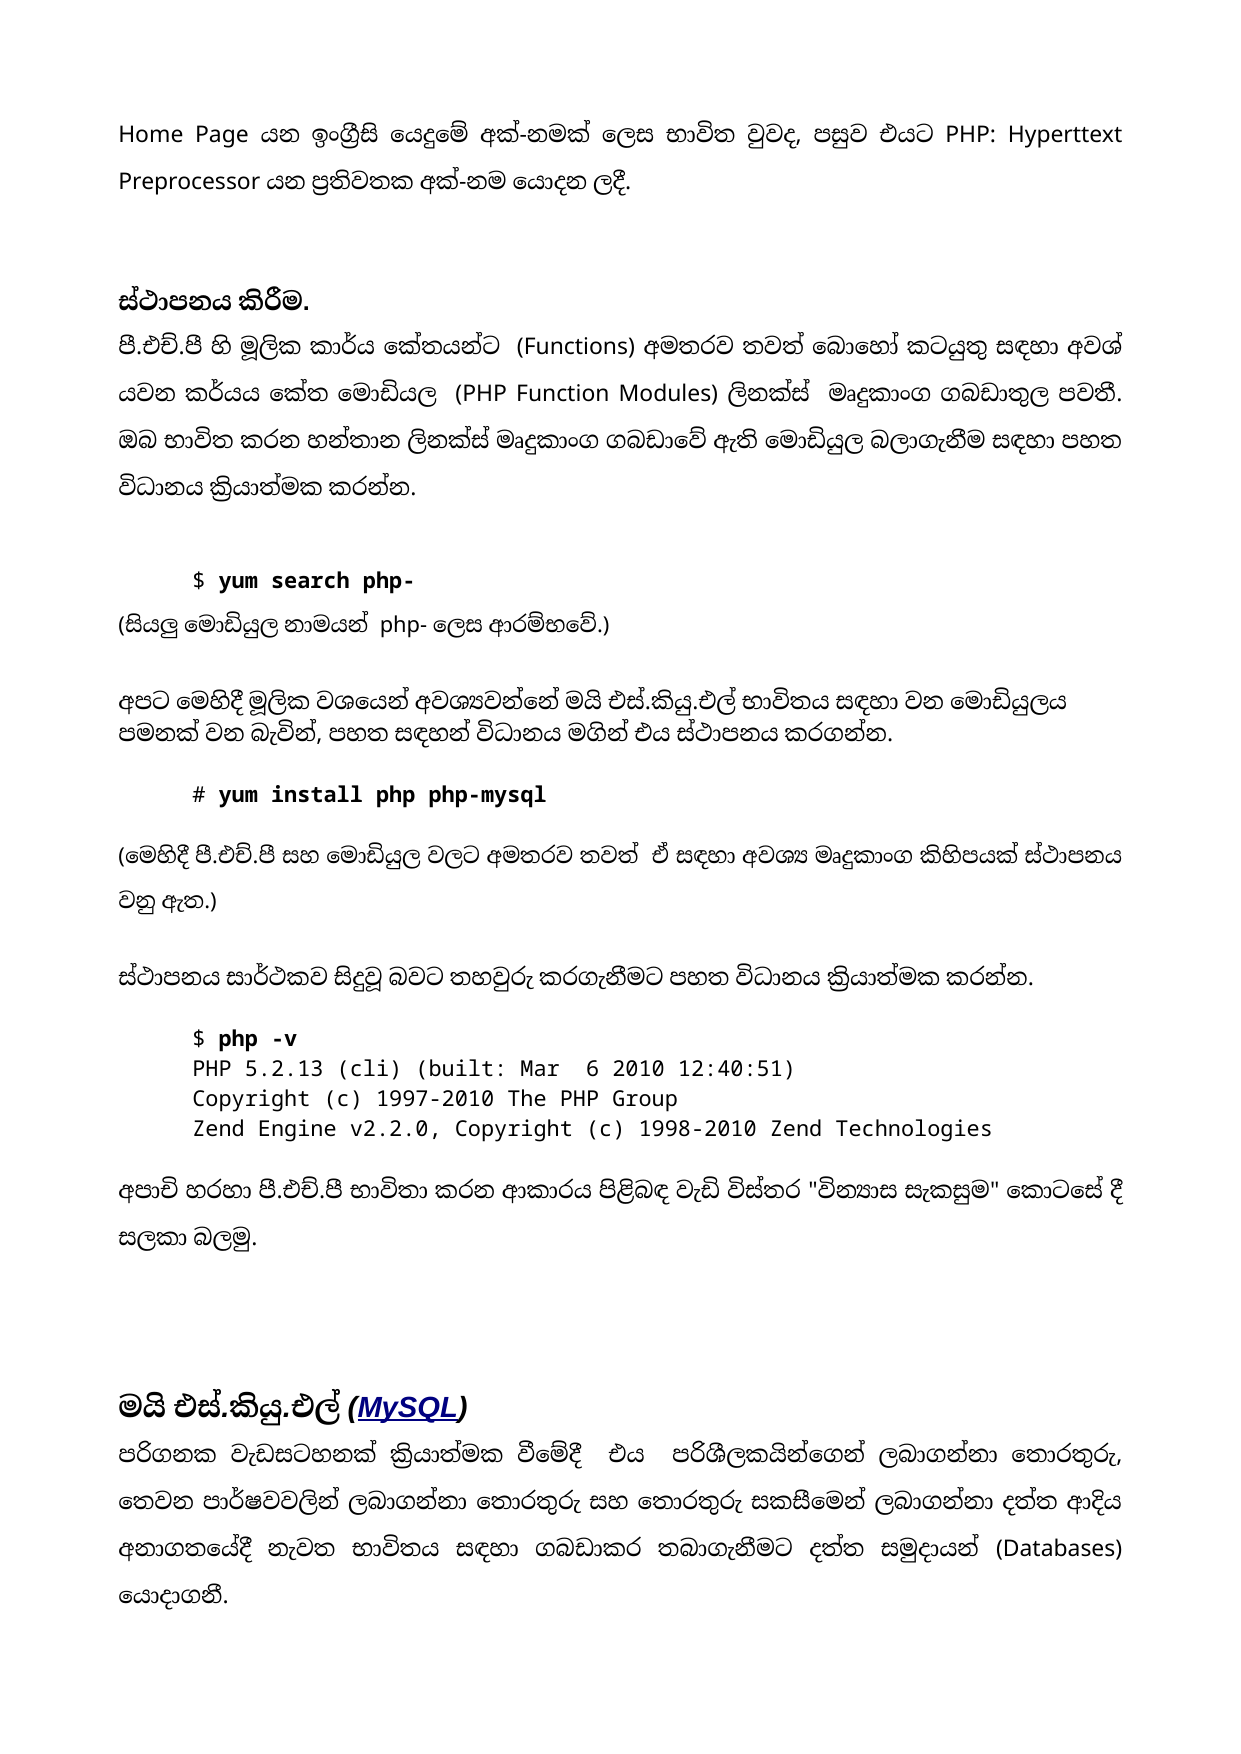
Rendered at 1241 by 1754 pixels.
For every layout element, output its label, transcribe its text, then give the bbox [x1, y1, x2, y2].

text අපාචි හරහා පී.එච්.පී භාවිතා කරන ආකාරය පිළිබඳ වැඩි විස්තර "වින්‍යාස සැකසුම" කොටසේ දී සලකා බලමු. [118, 1174, 1122, 1252]
text $ yum search php- [118, 565, 1122, 594]
text $ php -v [118, 1023, 1122, 1053]
text පී.එච්.පී හි මූලික කාර්ය කේතයන්ට (Functions) අමතරව තවත් බොහෝ කටයුතු සඳහා අවශ්‍යවන කර්යය කේත මොඩියල (PHP Function Modules) ලිනක්ස් මෘදුකාංග ගබඩාතුල පවතී. ඔබ භාවිත කරන හන්තාන ලිනක්ස් මෘදුකාංග ගබඩාවේ ඇති මොඩියුල බලාගැනීම සඳහා පහත විධානය ක්‍රියාත්මක කරන්න. [118, 330, 1122, 502]
text Zend Engine v2.2.0, Copyright (c) 1998-2010 Zend Technologies [118, 1113, 1122, 1142]
text PHP 5.2.13 (cli) (built: Mar 6 2010 12:40:51) [118, 1053, 1122, 1083]
text (මෙහිදී පී.එච්.පී සහ මොඩියුල වලට අමතරව තවත් ඒ සඳහා අවශ්‍ය මෘදුකාංග කිහිපයක් ස්ථාපනය වනු ඇත.) [118, 840, 1122, 914]
text Copyright (c) 1997-2010 The PHP Group [118, 1083, 1122, 1113]
text (සියලු මොඩියුල නාමයන් php- ලෙස ආරම්භවේ.) [118, 609, 1122, 639]
subtitle මයි එස්.කියු.එල් (MySQL) [118, 1386, 1122, 1426]
text අපට මෙහිදී මූලික වශයෙන් අවශ්‍යවන්නේ මයි එස්.කියු.එල් භාවිතය සඳහා වන මොඩියුලය පමනක් වන බැවින්, පහත සඳහන් විධානය මගින් එය ස්ථාපනය කරගන්න. [118, 685, 1122, 748]
text ස්ථාපනය සාර්ථකව සිදුවූ බවට තහවුරු කරගැනීමට පහත විධානය ක්‍රියාත්මක කරන්න. [118, 961, 1122, 992]
text පරිගනක වැඩසටහනක් ක්‍රියාත්මක වීමේදී එය පරිශීලකයින්ගෙන් ලබාගන්නා තොරතුරු, තෙවන පාර්ෂවවලින් ලබාගන්නා තොරතුරු සහ තොරතුරු සකසීමෙන් ලබාගන්නා දත්ත ආදිය අනාගතයේදී නැවත භාවිතය සඳහා ගබඩාකර තබාගැනීමට දත්ත සමුදායන් (Databases) යොදාගනී. [118, 1438, 1122, 1610]
text # yum install php php-mysql [118, 779, 1122, 809]
subtitle ස්ථාපනය කිරීම. [118, 284, 1122, 318]
text Home Page යන ඉංග්‍රීසි යෙදුමේ අක්-නමක් ලෙස භාවිත වුවද, පසුව එයට PHP: Hyperttext Preprocessor යන ප්‍රතිවතක අක්-නම යොදන ලදී. [118, 118, 1122, 196]
